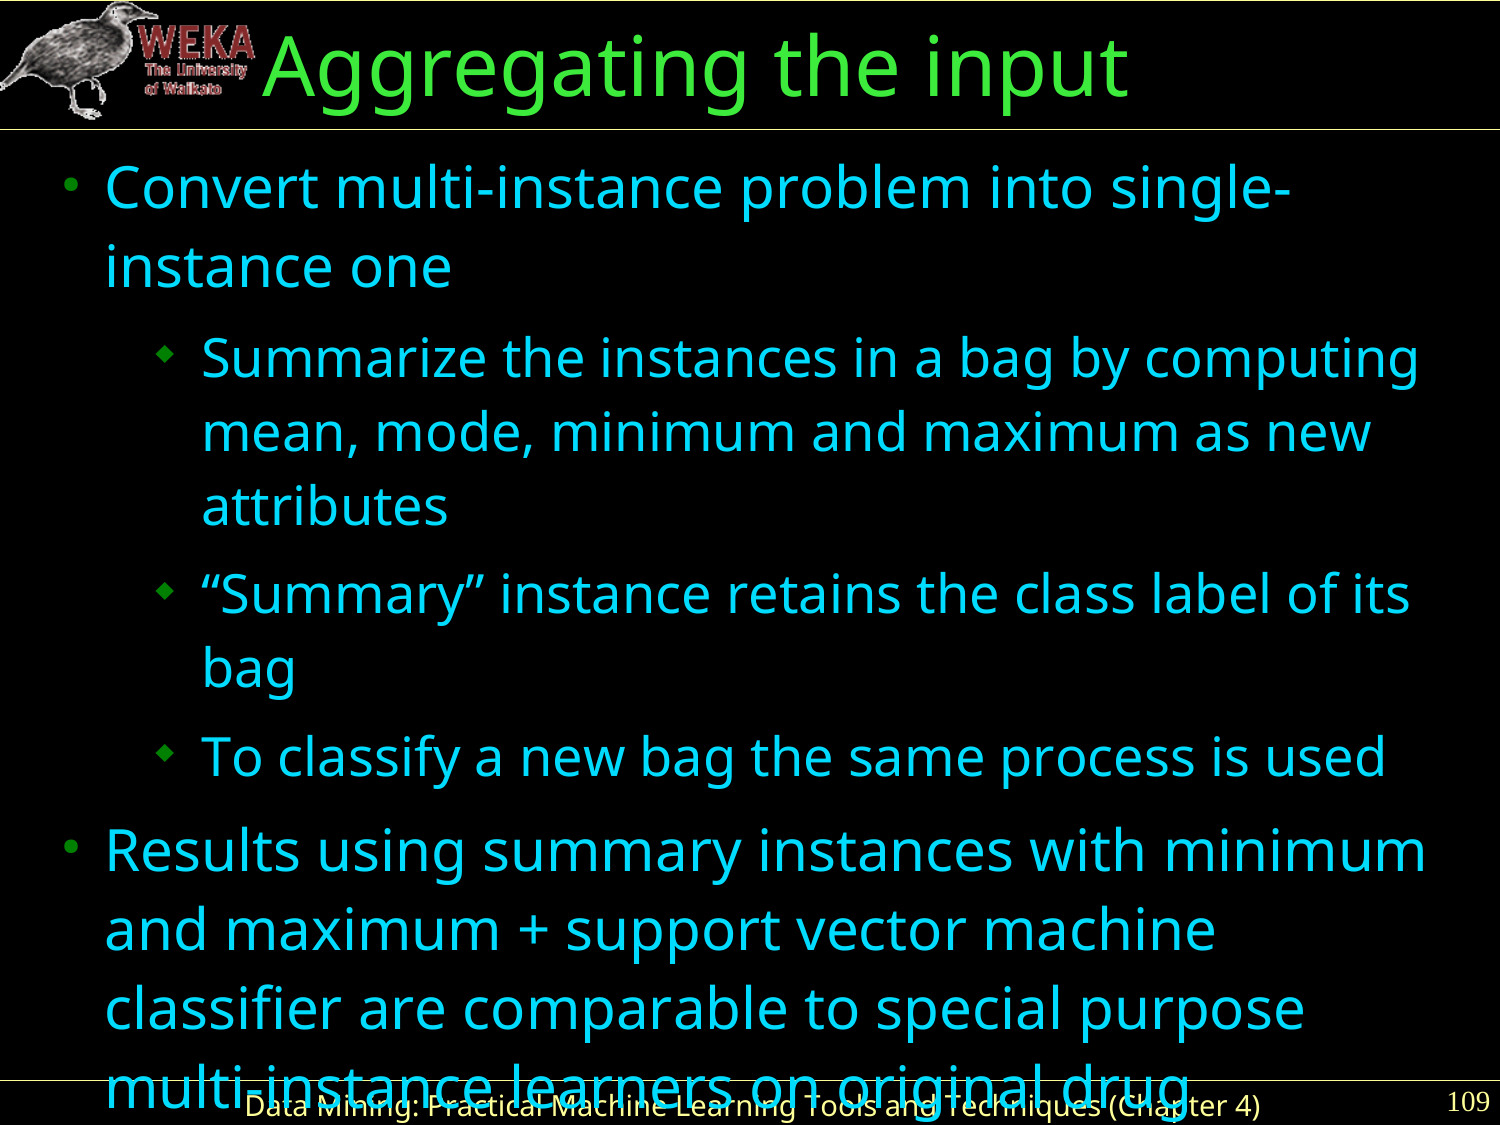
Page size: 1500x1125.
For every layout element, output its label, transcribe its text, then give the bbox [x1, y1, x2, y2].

picture [0, 1, 266, 129]
list Convert multi-instance problem into single-instance one Summarize the instances in a bag by computing mean, mode, minimum and maximum as new attributes “Summary” instance retains the class label of its bag To classify a new bag the same process is used Results using summary instances with minimum and maximum + support vector machine classifier are comparable to special purpose multi-instance learners on original drug discovery problem [61, 146, 1442, 1087]
title Aggregating the input [353, 0, 1429, 146]
